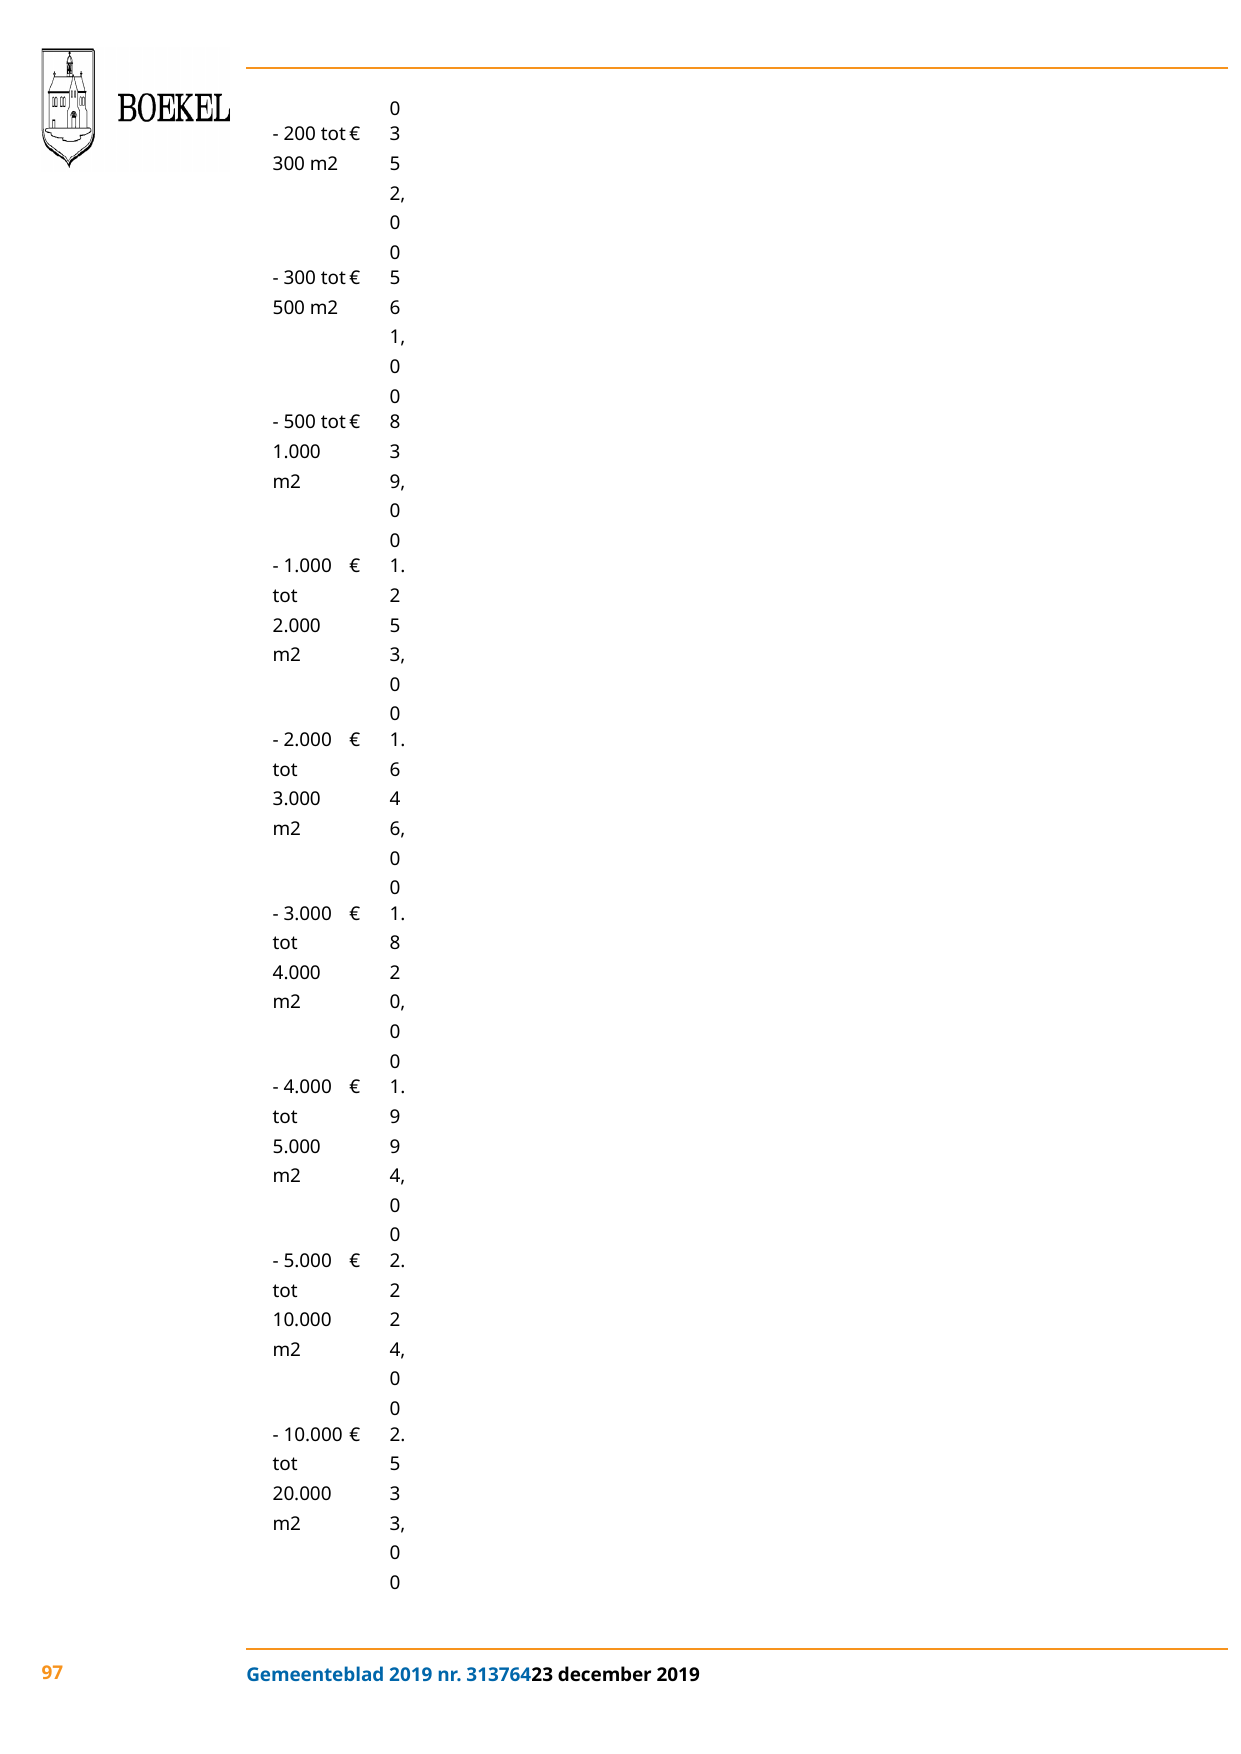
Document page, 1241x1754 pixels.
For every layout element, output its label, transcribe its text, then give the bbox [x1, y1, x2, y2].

table_cell [369, 121, 389, 264]
table_cell [429, 409, 469, 553]
table_cell [590, 409, 630, 553]
table_cell [790, 121, 830, 264]
table_cell 1.994,00 [389, 1074, 409, 1247]
table_cell [991, 900, 1031, 1074]
table_cell [248, 121, 272, 264]
table_cell [469, 409, 509, 553]
table_cell 2.533,00 [389, 1421, 409, 1594]
table_cell [991, 1247, 1031, 1421]
table_cell [590, 121, 630, 264]
table_cell [550, 409, 590, 553]
table_cell [670, 409, 710, 553]
table_cell [369, 265, 389, 409]
table_cell [550, 1247, 590, 1421]
table_cell [830, 726, 870, 900]
table_cell [830, 553, 870, 726]
table_cell [750, 121, 790, 264]
table_cell [550, 900, 590, 1074]
table_cell [870, 553, 911, 726]
table_cell [409, 1247, 429, 1421]
table_cell [670, 121, 710, 264]
table_cell [750, 726, 790, 900]
table_cell [911, 1247, 951, 1421]
table_cell [830, 900, 870, 1074]
table_cell [369, 95, 389, 121]
table_cell [248, 1247, 272, 1421]
table_cell [951, 1074, 991, 1247]
table_cell [469, 1074, 509, 1247]
table_cell [1111, 265, 1152, 409]
table_cell [870, 900, 911, 1074]
table_cell - 4.000 tot 5.000 m2 [273, 1074, 349, 1247]
table_cell [469, 121, 509, 264]
table_cell [870, 1421, 911, 1594]
table_cell [790, 409, 830, 553]
table_cell [951, 553, 991, 726]
table_cell [1111, 900, 1152, 1074]
table_cell [911, 1421, 951, 1594]
table_cell [429, 265, 469, 409]
table_cell [630, 265, 670, 409]
table_cell [369, 1421, 389, 1594]
table_cell [248, 553, 272, 726]
table_cell [369, 1074, 389, 1247]
table_cell [510, 1421, 549, 1594]
table_cell [590, 265, 630, 409]
table_cell [750, 1247, 790, 1421]
table_cell [830, 121, 870, 264]
table_cell [409, 726, 429, 900]
table_cell [991, 409, 1031, 553]
table_cell [1111, 1247, 1152, 1421]
table_cell [911, 121, 951, 264]
table_cell [1111, 553, 1152, 726]
table_cell [429, 1074, 469, 1247]
table_cell 1.646,00 [389, 726, 409, 900]
table_cell [911, 265, 951, 409]
table_cell [550, 1421, 590, 1594]
table_cell [710, 95, 750, 121]
table_cell [991, 553, 1031, 726]
table_cell € [349, 265, 369, 409]
table_cell [710, 1074, 750, 1247]
table_cell 1.253,00 [389, 553, 409, 726]
table_cell [550, 553, 590, 726]
table_cell [248, 265, 272, 409]
table_cell [590, 95, 630, 121]
table_cell [710, 1421, 750, 1594]
table_cell [991, 95, 1031, 121]
table_cell [830, 1247, 870, 1421]
table_cell [710, 121, 750, 264]
table_cell - 200 tot 300 m2 [273, 121, 349, 264]
table_cell [1031, 265, 1071, 409]
table_cell € [349, 409, 369, 553]
table_cell € [349, 121, 369, 264]
table_cell [469, 95, 509, 121]
table_cell [550, 265, 590, 409]
table_cell [750, 553, 790, 726]
table_cell [590, 726, 630, 900]
table_cell [790, 553, 830, 726]
table_cell [670, 900, 710, 1074]
table_cell [469, 900, 509, 1074]
table_cell € [349, 1247, 369, 1421]
table_cell [1071, 1421, 1111, 1594]
table_cell [1031, 1421, 1071, 1594]
table_cell [550, 121, 590, 264]
table_cell [870, 409, 911, 553]
table_cell [630, 1421, 670, 1594]
table_cell [951, 1247, 991, 1421]
table_cell - 300 tot 500 m2 [273, 265, 349, 409]
table_cell [630, 900, 670, 1074]
table_cell [248, 95, 272, 121]
table_cell 2.224,00 [389, 1247, 409, 1421]
table_cell [750, 1421, 790, 1594]
table_cell [630, 1074, 670, 1247]
table_cell [369, 726, 389, 900]
table_cell [1111, 121, 1152, 264]
table_cell [830, 1421, 870, 1594]
table_cell [1111, 409, 1152, 553]
table_cell - 1.000 tot 2.000 m2 [273, 553, 349, 726]
table_cell 561,00 [389, 265, 409, 409]
table_cell [1071, 553, 1111, 726]
table_cell 1.820,00 [389, 900, 409, 1074]
table_cell [790, 1074, 830, 1247]
table_cell [830, 95, 870, 121]
table_cell [951, 726, 991, 900]
table_cell [750, 900, 790, 1074]
table_cell [951, 265, 991, 409]
table_cell [429, 1421, 469, 1594]
table_cell € [349, 1074, 369, 1247]
table_cell - 2.000 tot 3.000 m2 [273, 726, 349, 900]
table_cell [790, 265, 830, 409]
table_cell [429, 95, 469, 121]
table_cell [409, 409, 429, 553]
table_cell [429, 553, 469, 726]
table_cell [630, 726, 670, 900]
table_cell [790, 900, 830, 1074]
table_cell [248, 726, 272, 900]
table_cell [911, 1074, 951, 1247]
table_cell [830, 1074, 870, 1247]
table_cell [870, 1074, 911, 1247]
table_cell [248, 1421, 272, 1594]
table_cell [590, 1421, 630, 1594]
table_cell - 5.000 tot 10.000 m2 [273, 1247, 349, 1421]
table_cell [510, 95, 549, 121]
table_cell [590, 900, 630, 1074]
table_cell [911, 726, 951, 900]
table_cell [1031, 95, 1071, 121]
table_cell [1111, 1421, 1152, 1594]
table_cell [349, 95, 369, 121]
table_cell [510, 1247, 549, 1421]
table_cell [590, 1074, 630, 1247]
table_cell [273, 95, 349, 121]
table_cell [469, 553, 509, 726]
table_cell [991, 1074, 1031, 1247]
table_cell [429, 726, 469, 900]
table_cell - 3.000 tot 4.000 m2 [273, 900, 349, 1074]
table_cell [750, 265, 790, 409]
table_cell [590, 553, 630, 726]
table_cell [469, 726, 509, 900]
table_cell [590, 1247, 630, 1421]
table_cell [790, 95, 830, 121]
table_cell [1111, 1074, 1152, 1247]
table_cell [1031, 900, 1071, 1074]
table_cell [469, 1247, 509, 1421]
table_cell [630, 1247, 670, 1421]
table_cell [1031, 409, 1071, 553]
table_cell [870, 95, 911, 121]
table_cell [630, 121, 670, 264]
picture [41, 47, 231, 172]
table_cell [510, 1074, 549, 1247]
table_cell [1031, 726, 1071, 900]
table_cell [510, 553, 549, 726]
table_cell [369, 409, 389, 553]
table_cell [830, 409, 870, 553]
table_cell [409, 265, 429, 409]
table_cell [1071, 265, 1111, 409]
table_cell [991, 121, 1031, 264]
table_cell [630, 409, 670, 553]
table_cell [510, 121, 549, 264]
table_cell [550, 95, 590, 121]
table_cell [670, 1247, 710, 1421]
table_cell [409, 95, 429, 121]
table_cell [670, 95, 710, 121]
table_cell [870, 726, 911, 900]
table_cell [670, 726, 710, 900]
table_cell [550, 1074, 590, 1247]
table_cell [991, 265, 1031, 409]
table_cell [409, 900, 429, 1074]
table_cell [991, 726, 1031, 900]
table_cell € [349, 553, 369, 726]
table_cell [710, 900, 750, 1074]
table_cell [510, 900, 549, 1074]
table_cell [750, 409, 790, 553]
table_cell - 10.000 tot 20.000 m2 [273, 1421, 349, 1594]
table_cell [510, 726, 549, 900]
table_cell [1031, 121, 1071, 264]
table_cell - 500 tot 1.000 m2 [273, 409, 349, 553]
table_cell [670, 1421, 710, 1594]
table_cell [951, 1421, 991, 1594]
table_cell [1111, 95, 1152, 121]
table_cell [750, 95, 790, 121]
table_cell [369, 553, 389, 726]
table_cell [1031, 1074, 1071, 1247]
table_cell [429, 900, 469, 1074]
table_cell [790, 1421, 830, 1594]
table_cell [510, 265, 549, 409]
table_cell 352,00 [389, 121, 409, 264]
table_cell [248, 409, 272, 553]
table_cell [870, 265, 911, 409]
table_cell [429, 1247, 469, 1421]
table_cell [710, 1247, 750, 1421]
table_cell [369, 1247, 389, 1421]
table_cell [1111, 726, 1152, 900]
table_cell 0 [389, 95, 409, 121]
table_cell [790, 1247, 830, 1421]
table_cell [911, 409, 951, 553]
table_cell [911, 553, 951, 726]
table_cell [710, 553, 750, 726]
table_cell [911, 900, 951, 1074]
table_cell [870, 1247, 911, 1421]
table_cell [670, 265, 710, 409]
table_cell [870, 121, 911, 264]
table_cell € [349, 1421, 369, 1594]
table_cell [911, 95, 951, 121]
table_cell [710, 409, 750, 553]
table_cell [469, 265, 509, 409]
table_cell [1071, 121, 1111, 264]
table_cell [1071, 409, 1111, 553]
table_cell [248, 1074, 272, 1247]
table_cell [750, 1074, 790, 1247]
table_cell [951, 409, 991, 553]
table_cell [951, 900, 991, 1074]
table_cell [550, 726, 590, 900]
table_cell [710, 265, 750, 409]
table_cell [991, 1421, 1031, 1594]
table_cell [670, 1074, 710, 1247]
table_cell [1071, 1247, 1111, 1421]
table_cell [429, 121, 469, 264]
table_cell [409, 1421, 429, 1594]
table_cell € [349, 726, 369, 900]
table_cell [630, 553, 670, 726]
table_cell [710, 726, 750, 900]
table_cell [1071, 900, 1111, 1074]
table_cell [510, 409, 549, 553]
table_cell € [349, 900, 369, 1074]
table_cell [469, 1421, 509, 1594]
table_cell [248, 900, 272, 1074]
table_cell [951, 95, 991, 121]
table_cell [1071, 1074, 1111, 1247]
table_cell [1031, 553, 1071, 726]
table_cell [1071, 726, 1111, 900]
table_cell [409, 121, 429, 264]
table_cell [670, 553, 710, 726]
table_cell [409, 1074, 429, 1247]
table_cell [790, 726, 830, 900]
table_cell [630, 95, 670, 121]
table_cell [1031, 1247, 1071, 1421]
table_cell [830, 265, 870, 409]
table_cell [951, 121, 991, 264]
table_cell [1071, 95, 1111, 121]
table_cell [409, 553, 429, 726]
table_cell [369, 900, 389, 1074]
table_cell 839,00 [389, 409, 409, 553]
